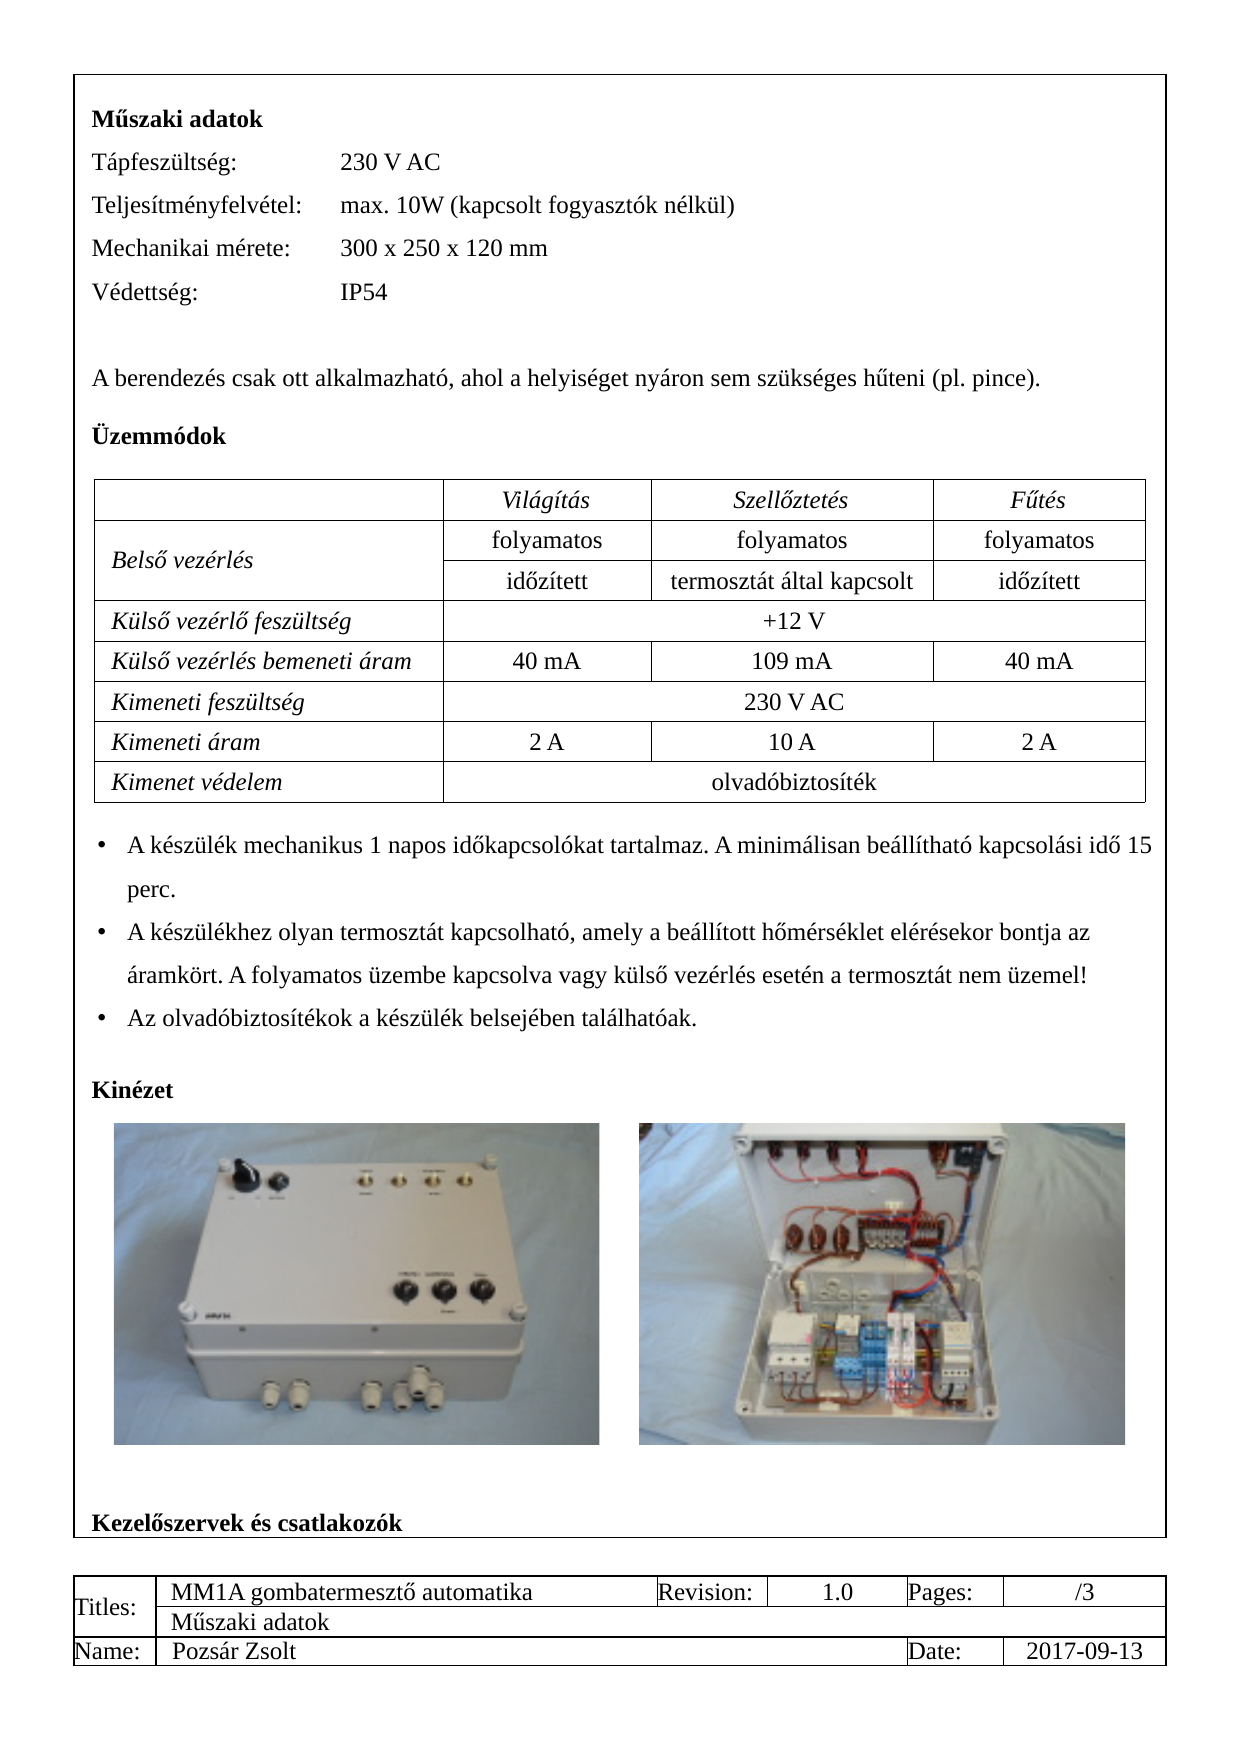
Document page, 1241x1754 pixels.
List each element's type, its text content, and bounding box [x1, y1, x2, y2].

table_cell Külső vezérlés bemeneti áram [95, 642, 443, 681]
table_cell 40 mA [934, 642, 1145, 681]
table_cell termosztát által kapcsolt [652, 561, 933, 600]
table_header [94, 1118, 619, 1451]
table_cell Kimeneti áram [95, 722, 443, 761]
table_header Fűtés [934, 480, 1145, 519]
picture [113, 1123, 600, 1445]
table_cell folyamatos [444, 521, 651, 560]
table_cell 2 A [444, 722, 651, 761]
table_cell 2 A [934, 722, 1145, 761]
table_cell 40 mA [444, 642, 651, 681]
table_cell Külső vezérlő feszültség [95, 601, 443, 641]
table_cell folyamatos [934, 521, 1145, 560]
table_header [95, 480, 443, 519]
table_cell +12 V [444, 601, 1145, 641]
table_header Szellőztetés [652, 480, 933, 519]
table_header Világítás [444, 480, 651, 519]
table_header Műszaki adatok Tápfeszültség: 230 V AC Teljesítményfelvétel: max. 10W (kapcsolt fogyasztók nélkül) Mechanikai mérete: 300 x 250 x 120 mm Védettség: IP54 A berendezés csak ott alkalmazható, ahol a helyiséget nyáron sem szükséges hűteni (pl. pince). Üzemmódok A készülék mechanikus 1 napos időkapcsolókat tartalmaz. A minimálisan beállítható kapcsolási idő 15 perc. A készülékhez olyan termosztát kapcsolható, amely a beállított hőmérséklet elérésekor bontja az áramkört. A folyamatos üzembe kapcsolva vagy külső vezérlés esetén a termosztát nem üzemel! Az olvadóbiztosítékok a készülék belsejében találhatóak. Kinézet Kezelőszervek és csatlakozók [75, 75, 1165, 1537]
table_cell időzített [444, 561, 651, 600]
picture [639, 1123, 1125, 1445]
table_cell 230 V AC [444, 682, 1145, 721]
table_header [619, 1118, 1145, 1451]
table_cell időzített [934, 561, 1145, 600]
table_cell 10 A [652, 722, 933, 761]
table_cell Kimenet védelem [95, 762, 443, 802]
table_cell folyamatos [652, 521, 933, 560]
table_cell Kimeneti feszültség [95, 682, 443, 721]
table_cell olvadóbiztosíték [444, 762, 1145, 802]
table_cell 109 mA [652, 642, 933, 681]
table_cell Belső vezérlés [95, 521, 443, 600]
